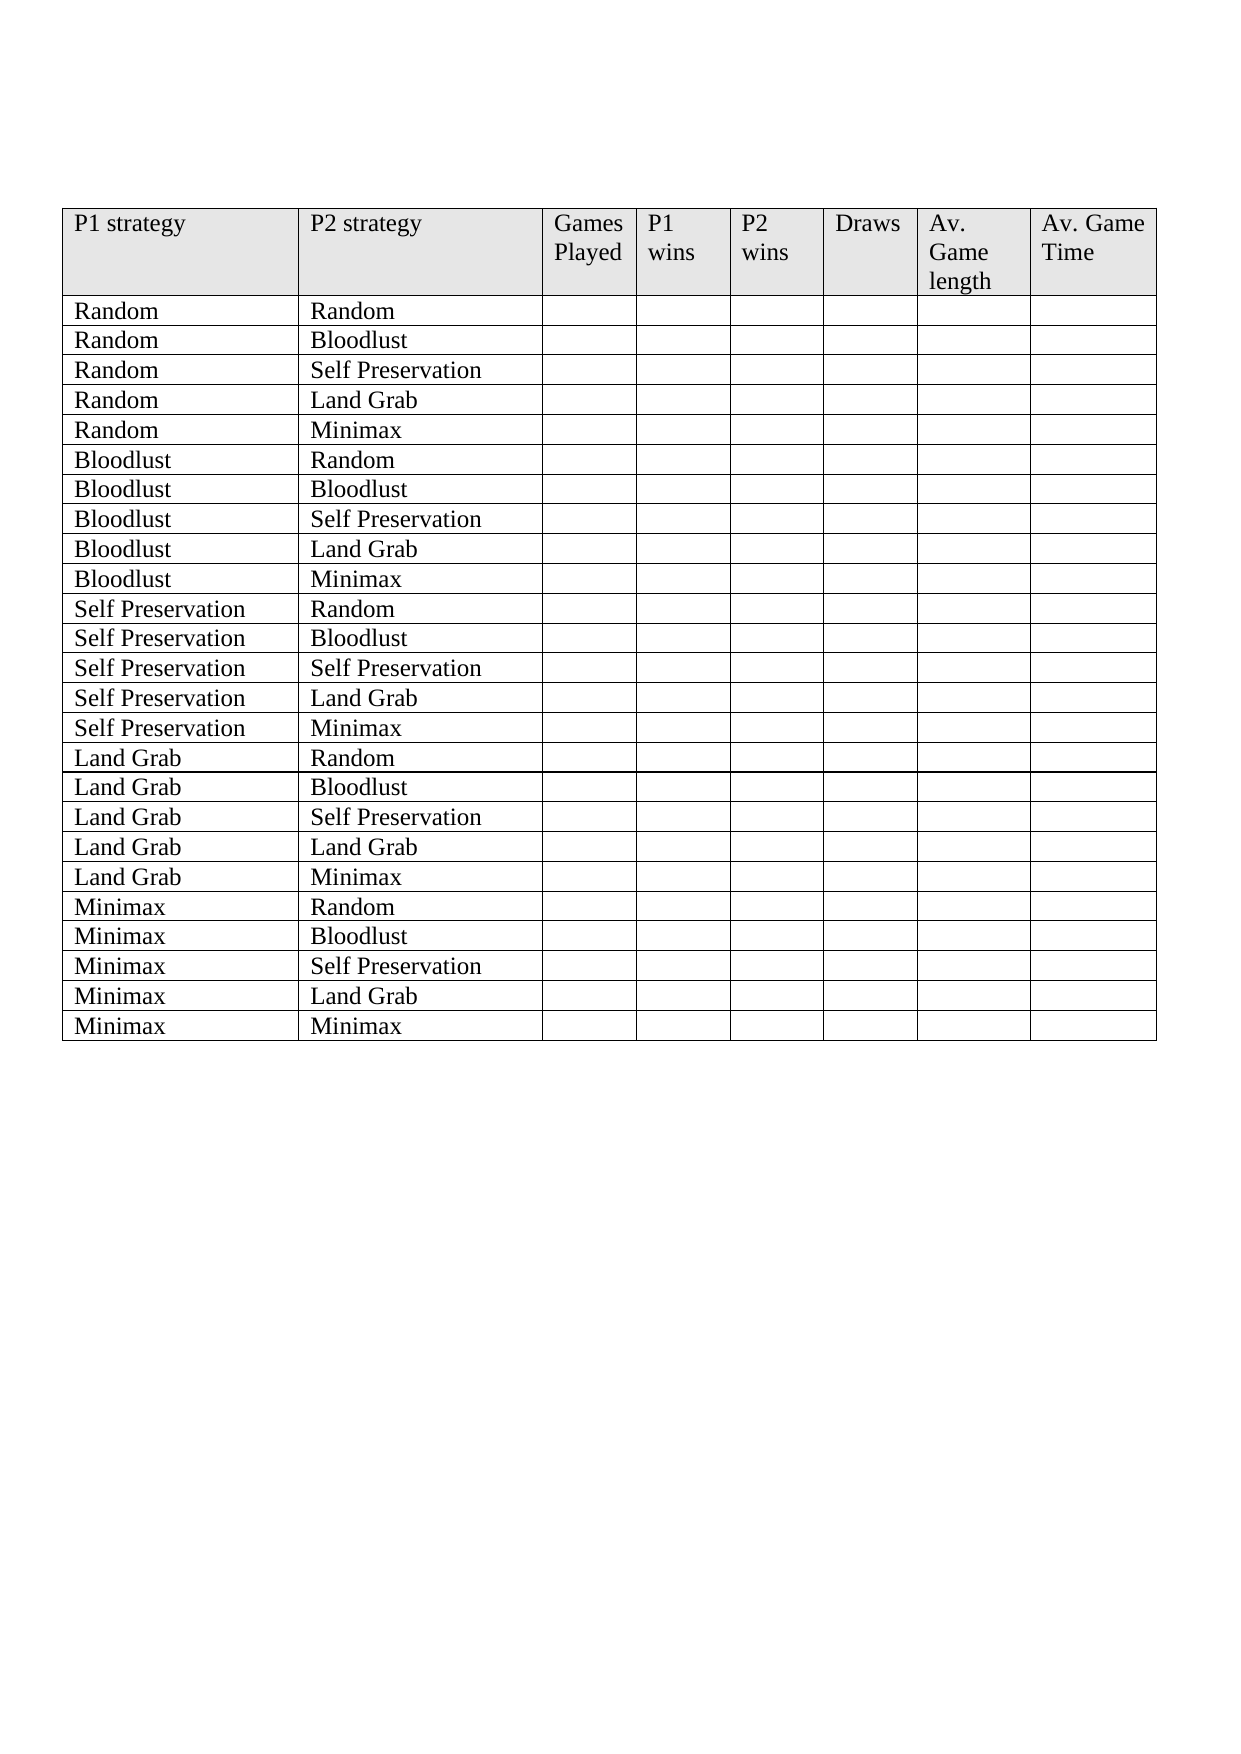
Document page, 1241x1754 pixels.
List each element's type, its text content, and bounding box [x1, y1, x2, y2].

table_cell [543, 594, 636, 622]
table_header Av. Game Time [1031, 209, 1156, 295]
table_cell [1031, 534, 1156, 563]
table_cell [918, 951, 1030, 980]
table_cell [637, 534, 730, 563]
table_cell [543, 475, 636, 503]
table_cell Self Preservation [63, 653, 298, 682]
table_cell Random [63, 296, 298, 324]
table_cell [637, 296, 730, 324]
table_cell [824, 475, 917, 503]
table_cell [918, 683, 1030, 712]
table_cell Bloodlust [299, 921, 542, 950]
table_cell [637, 355, 730, 384]
table_cell Land Grab [299, 981, 542, 1010]
table_cell [1031, 445, 1156, 473]
table_cell [543, 713, 636, 742]
table_cell [824, 832, 917, 861]
table_cell [918, 534, 1030, 563]
table_cell [731, 296, 823, 324]
table_cell [637, 951, 730, 980]
table_cell [1031, 296, 1156, 324]
table_cell [731, 475, 823, 503]
table_cell [731, 504, 823, 533]
table_cell [543, 445, 636, 473]
table_cell [824, 326, 917, 354]
table_cell Minimax [63, 921, 298, 950]
table_cell Self Preservation [299, 504, 542, 533]
table_cell [1031, 773, 1156, 801]
table_cell Bloodlust [63, 445, 298, 473]
table_cell [824, 385, 917, 414]
table_cell [731, 445, 823, 473]
table_cell [731, 981, 823, 1010]
table_cell Land Grab [63, 773, 298, 801]
table_header P1 wins [637, 209, 730, 295]
table_cell [543, 951, 636, 980]
table_cell [824, 951, 917, 980]
table_cell [1031, 504, 1156, 533]
table_cell [637, 415, 730, 444]
table_cell [918, 892, 1030, 920]
table_cell [1031, 683, 1156, 712]
table_cell [918, 773, 1030, 801]
table_cell [1031, 355, 1156, 384]
table_cell [824, 892, 917, 920]
table_cell [918, 743, 1030, 771]
table_cell [543, 892, 636, 920]
table_cell Bloodlust [299, 326, 542, 354]
table_cell Land Grab [63, 743, 298, 771]
table_cell Self Preservation [299, 355, 542, 384]
table_cell [824, 415, 917, 444]
table_cell [543, 296, 636, 324]
table_cell [543, 326, 636, 354]
table_cell [543, 981, 636, 1010]
table_cell [637, 1011, 730, 1039]
table_cell Minimax [299, 415, 542, 444]
table_cell [824, 683, 917, 712]
table_cell Bloodlust [63, 475, 298, 503]
table_cell Land Grab [299, 683, 542, 712]
table_cell [543, 683, 636, 712]
table_cell [918, 504, 1030, 533]
table_cell Random [299, 296, 542, 324]
table_cell Self Preservation [299, 802, 542, 831]
table_cell [731, 951, 823, 980]
table_cell Bloodlust [63, 534, 298, 563]
table_cell [731, 385, 823, 414]
table_cell Random [299, 743, 542, 771]
table_cell Minimax [63, 951, 298, 980]
table_cell [637, 981, 730, 1010]
table_cell [637, 624, 730, 652]
table_cell [1031, 385, 1156, 414]
table_cell [918, 981, 1030, 1010]
table_cell [1031, 951, 1156, 980]
table_cell [918, 832, 1030, 861]
table_cell [543, 862, 636, 891]
table_header P2 wins [731, 209, 823, 295]
table_cell [637, 773, 730, 801]
table_cell [543, 653, 636, 682]
table_cell [824, 564, 917, 593]
table_cell [637, 653, 730, 682]
table_cell [543, 624, 636, 652]
table_cell [543, 921, 636, 950]
table_cell [1031, 326, 1156, 354]
table_cell Bloodlust [299, 773, 542, 801]
table_cell [1031, 892, 1156, 920]
table_cell [918, 653, 1030, 682]
table_cell [824, 802, 917, 831]
table_cell [1031, 564, 1156, 593]
table_cell [637, 564, 730, 593]
table_cell [637, 862, 730, 891]
table_cell [1031, 1011, 1156, 1039]
table_cell [1031, 862, 1156, 891]
table_cell [731, 594, 823, 622]
table_cell [731, 683, 823, 712]
table_cell [637, 504, 730, 533]
table_cell [543, 802, 636, 831]
table_cell Self Preservation [63, 713, 298, 742]
table_cell [918, 1011, 1030, 1039]
table_cell [918, 594, 1030, 622]
table_cell Random [63, 415, 298, 444]
table_cell [731, 1011, 823, 1039]
table_cell [731, 326, 823, 354]
table_cell [543, 534, 636, 563]
table_cell [543, 564, 636, 593]
table_cell [731, 564, 823, 593]
table_cell [543, 773, 636, 801]
table_cell Random [63, 355, 298, 384]
table_cell [824, 743, 917, 771]
table_cell Land Grab [299, 534, 542, 563]
table_cell [543, 743, 636, 771]
table_cell [824, 653, 917, 682]
table_cell [918, 355, 1030, 384]
table_cell [731, 534, 823, 563]
table_cell [824, 594, 917, 622]
table_cell Land Grab [299, 385, 542, 414]
table_cell [637, 445, 730, 473]
table_cell Bloodlust [299, 624, 542, 652]
table_cell [731, 862, 823, 891]
table_cell Bloodlust [63, 564, 298, 593]
table_header P1 strategy [63, 209, 298, 295]
table_cell [637, 326, 730, 354]
table_cell Minimax [299, 564, 542, 593]
table_cell [637, 743, 730, 771]
table_cell [824, 713, 917, 742]
table_cell Land Grab [299, 832, 542, 861]
table_cell Random [63, 385, 298, 414]
table_cell Minimax [63, 1011, 298, 1039]
table_cell [543, 832, 636, 861]
table_cell [824, 355, 917, 384]
table_cell Self Preservation [63, 624, 298, 652]
table_cell [824, 504, 917, 533]
table_cell Random [299, 445, 542, 473]
table_cell [824, 1011, 917, 1039]
table_cell Land Grab [63, 802, 298, 831]
table_cell Self Preservation [299, 951, 542, 980]
table_cell [1031, 832, 1156, 861]
table_cell [731, 921, 823, 950]
table_cell Minimax [63, 892, 298, 920]
table_cell [731, 743, 823, 771]
table_cell Minimax [299, 862, 542, 891]
table_cell [918, 415, 1030, 444]
table_cell [543, 1011, 636, 1039]
table_cell [637, 892, 730, 920]
table_cell [824, 624, 917, 652]
table_cell Minimax [299, 713, 542, 742]
table_cell [1031, 594, 1156, 622]
table_cell [824, 981, 917, 1010]
table_cell [1031, 624, 1156, 652]
table_cell [731, 713, 823, 742]
table_cell [824, 296, 917, 324]
table_cell [637, 475, 730, 503]
table_cell [637, 921, 730, 950]
table_cell [637, 713, 730, 742]
table_cell [731, 355, 823, 384]
table_cell [918, 862, 1030, 891]
table_cell [1031, 981, 1156, 1010]
table_cell Bloodlust [63, 504, 298, 533]
table_cell Minimax [299, 1011, 542, 1039]
table_cell [543, 415, 636, 444]
table_cell Land Grab [63, 832, 298, 861]
table_cell [918, 385, 1030, 414]
table_cell [543, 385, 636, 414]
table_cell Random [63, 326, 298, 354]
table_cell Self Preservation [63, 594, 298, 622]
table_header P2 strategy [299, 209, 542, 295]
table_cell [1031, 713, 1156, 742]
table_cell [731, 892, 823, 920]
table_cell [637, 594, 730, 622]
table_cell [1031, 415, 1156, 444]
table_cell [731, 773, 823, 801]
table_cell [824, 445, 917, 473]
table_cell Random [299, 594, 542, 622]
table_cell [1031, 653, 1156, 682]
table_cell [731, 802, 823, 831]
table_cell [918, 564, 1030, 593]
table_cell Land Grab [63, 862, 298, 891]
table_cell Minimax [63, 981, 298, 1010]
table_cell [637, 802, 730, 831]
table_cell Self Preservation [63, 683, 298, 712]
table_cell [543, 504, 636, 533]
table_header Av. Game length [918, 209, 1030, 295]
table_cell Self Preservation [299, 653, 542, 682]
table_header Draws [824, 209, 917, 295]
table_cell [731, 653, 823, 682]
table_cell [918, 475, 1030, 503]
table_cell [918, 624, 1030, 652]
table_cell [918, 326, 1030, 354]
table_cell Bloodlust [299, 475, 542, 503]
table_cell [824, 773, 917, 801]
table_cell [1031, 743, 1156, 771]
table_cell [1031, 475, 1156, 503]
table_header Games Played [543, 209, 636, 295]
table_cell [918, 921, 1030, 950]
table_cell [1031, 921, 1156, 950]
table_cell [918, 296, 1030, 324]
table_cell [543, 355, 636, 384]
table_cell [824, 921, 917, 950]
table_cell [731, 415, 823, 444]
table_cell [731, 832, 823, 861]
table_cell [637, 385, 730, 414]
table_cell [637, 832, 730, 861]
table_cell [731, 624, 823, 652]
table_cell [918, 445, 1030, 473]
table_cell Random [299, 892, 542, 920]
table_cell [824, 862, 917, 891]
table_cell [1031, 802, 1156, 831]
table_cell [637, 683, 730, 712]
table_cell [918, 802, 1030, 831]
table_cell [918, 713, 1030, 742]
table_cell [824, 534, 917, 563]
